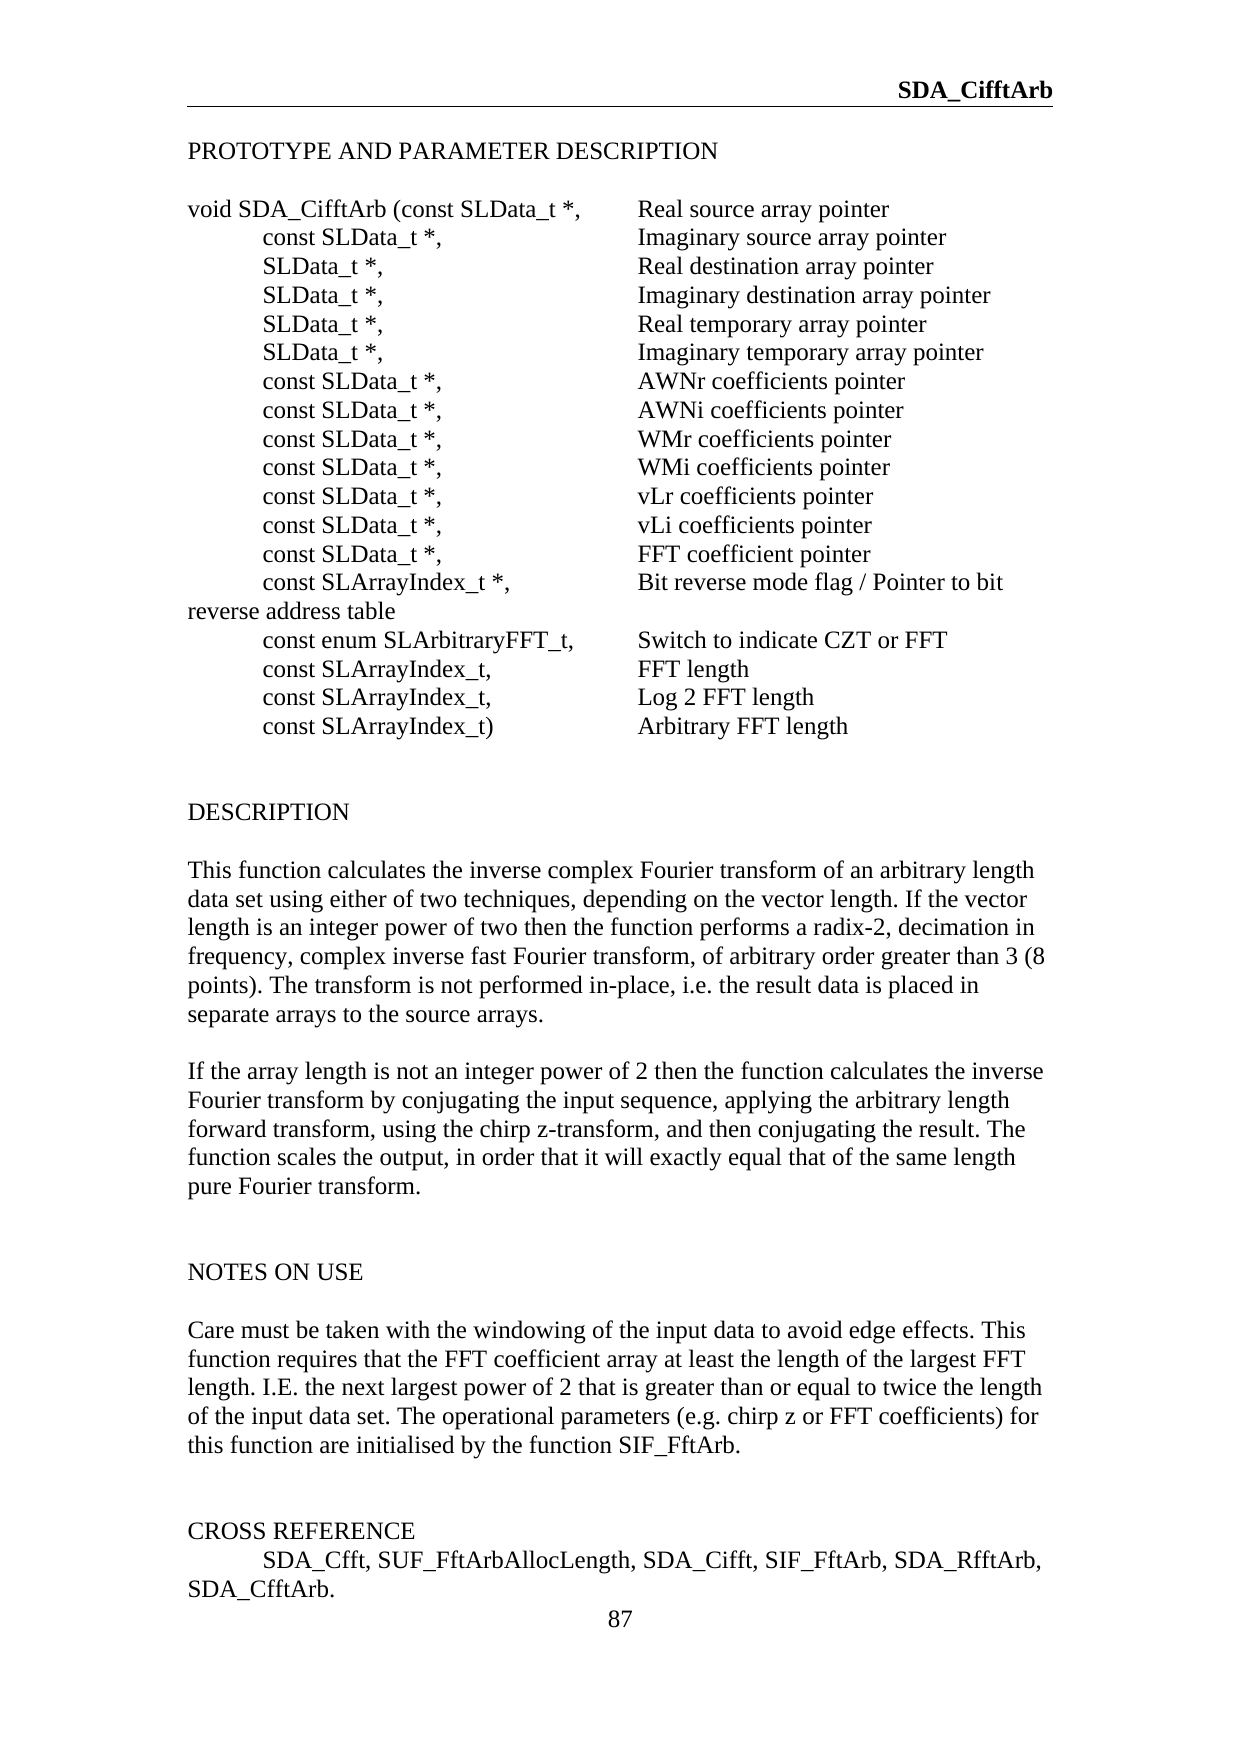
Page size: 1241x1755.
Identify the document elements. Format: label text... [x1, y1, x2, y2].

text const SLData_t *, vLi coefficients pointer [187, 510, 1053, 539]
text SDA_Cfft, SUF_FftArbAllocLength, SDA_Cifft, SIF_FftArb, SDA_RfftArb, SDA_CfftArb. [187, 1545, 1053, 1602]
text PROTOTYPE AND PARAMETER DESCRIPTION [187, 136, 1053, 165]
text const SLData_t *, vLr coefficients pointer [187, 481, 1053, 510]
text const SLData_t *, WMi coefficients pointer [187, 452, 1053, 481]
subtitle SDA_CifftArb [187, 75, 1053, 106]
text void SDA_CifftArb (const SLData_t *, Real source array pointer [187, 194, 1053, 222]
text const SLArrayIndex_t *, Bit reverse mode flag / Pointer to bit reverse address table [187, 567, 1053, 625]
text const SLArrayIndex_t, Log 2 FFT length [187, 682, 1053, 711]
text If the array length is not an integer power of 2 then the function calculates the inverse Fourier transform by conjugating the input sequence, applying the arbitrary length forward transform, using the chirp z-transform, and then conjugating the result. The function scales the output, in order that it will exactly equal that of the same length pure Fourier transform. [187, 1056, 1053, 1200]
text SLData_t *, Imaginary temporary array pointer [187, 337, 1053, 366]
text const enum SLArbitraryFFT_t, Switch to indicate CZT or FFT [187, 625, 1053, 654]
text const SLArrayIndex_t, FFT length [187, 654, 1053, 682]
text const SLData_t *, AWNi coefficients pointer [187, 395, 1053, 424]
text const SLData_t *, FFT coefficient pointer [187, 539, 1053, 567]
text CROSS REFERENCE [187, 1516, 1053, 1545]
text const SLData_t *, WMr coefficients pointer [187, 424, 1053, 452]
text DESCRIPTION [187, 797, 1053, 826]
text SLData_t *, Real destination array pointer [187, 251, 1053, 280]
text NOTES ON USE [187, 1257, 1053, 1286]
text Care must be taken with the windowing of the input data to avoid edge effects. This function requires that the FFT coefficient array at least the length of the largest FFT length. I.E. the next largest power of 2 that is greater than or equal to twice the length of the input data set. The operational parameters (e.g. chirp z or FFT coefficients) for this function are initialised by the function SIF_FftArb. [187, 1315, 1053, 1459]
text const SLData_t *, Imaginary source array pointer [187, 222, 1053, 251]
text const SLData_t *, AWNr coefficients pointer [187, 366, 1053, 395]
text SLData_t *, Real temporary array pointer [187, 309, 1053, 337]
text This function calculates the inverse complex Fourier transform of an arbitrary length data set using either of two techniques, depending on the vector length. If the vector length is an integer power of two then the function performs a radix-2, decimation in frequency, complex inverse fast Fourier transform, of arbitrary order greater than 3 (8 points). The transform is not performed in-place, i.e. the result data is placed in separate arrays to the source arrays. [187, 855, 1053, 1027]
text const SLArrayIndex_t) Arbitrary FFT length [187, 711, 1053, 740]
text SLData_t *, Imaginary destination array pointer [187, 280, 1053, 309]
